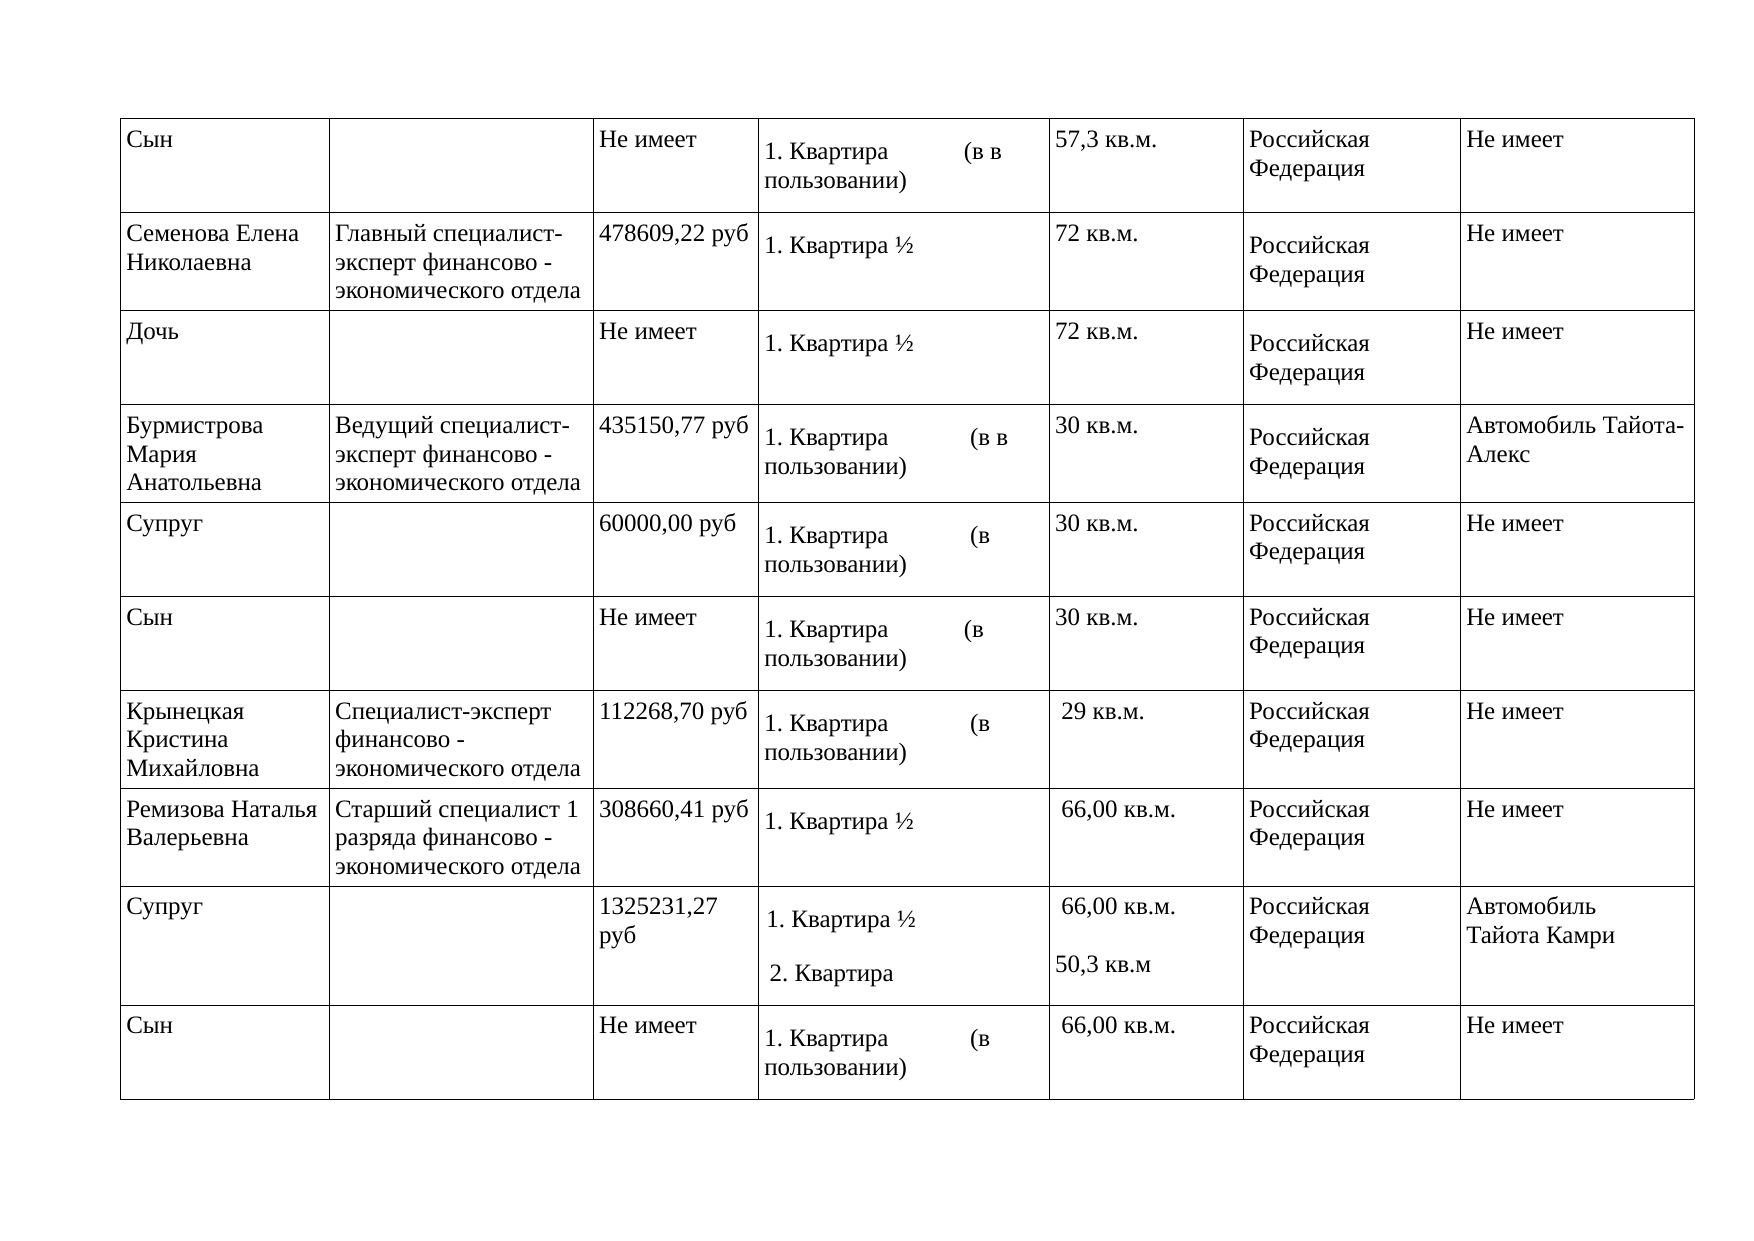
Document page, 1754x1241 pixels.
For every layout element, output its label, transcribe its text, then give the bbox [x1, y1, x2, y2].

table_cell 66,00 кв.м. 50,3 кв.м [1050, 887, 1243, 1005]
table_cell Ведущий специалист-эксперт финансово - экономического отдела [330, 405, 593, 502]
table_cell [330, 119, 593, 212]
table_cell Ремизова Наталья Валерьевна [121, 789, 329, 886]
table_cell 1. Квартира ½ [759, 311, 1049, 404]
table_cell Российская Федерация [1244, 1006, 1460, 1099]
table_cell Специалист-эксперт финансово - экономического отдела [330, 691, 593, 788]
table_cell [330, 887, 593, 1005]
table_cell Не имеет [594, 119, 758, 212]
table_cell [330, 311, 593, 404]
table_cell 1. Квартира (в в пользовании) [759, 405, 1049, 502]
table_cell 72 кв.м. [1050, 311, 1243, 404]
table_cell Российская Федерация [1244, 887, 1460, 1005]
table_cell Не имеет [1461, 1006, 1694, 1099]
table_cell Российская Федерация [1244, 691, 1460, 788]
table_cell 60000,00 руб [594, 503, 758, 596]
table_cell 30 кв.м. [1050, 405, 1243, 502]
table_cell Не имеет [594, 597, 758, 690]
table_cell Сын [121, 119, 329, 212]
table_cell Российская Федерация [1244, 503, 1460, 596]
table_cell 308660,41 руб [594, 789, 758, 886]
table_cell Российская Федерация [1244, 789, 1460, 886]
table_cell 57,3 кв.м. [1050, 119, 1243, 212]
table_cell 1. Квартира ½ [759, 213, 1049, 310]
table_cell 66,00 кв.м. [1050, 1006, 1243, 1099]
table_cell Супруг [121, 503, 329, 596]
table_cell 112268,70 руб [594, 691, 758, 788]
table_cell Сын [121, 1006, 329, 1099]
table_cell 435150,77 руб [594, 405, 758, 502]
table_cell [330, 1006, 593, 1099]
table_cell Не имеет [594, 1006, 758, 1099]
table_cell 1. Квартира ½ [759, 789, 1049, 886]
table_cell Крынецкая Кристина Михайловна [121, 691, 329, 788]
table_cell Российская Федерация [1244, 119, 1460, 212]
table_cell 1. Квартира (в пользовании) [759, 503, 1049, 596]
table_cell 72 кв.м. [1050, 213, 1243, 310]
table_cell Старший специалист 1 разряда финансово - экономического отдела [330, 789, 593, 886]
table_cell [330, 597, 593, 690]
table_cell Сын [121, 597, 329, 690]
table_cell Бурмистрова Мария Анатольевна [121, 405, 329, 502]
table_cell Не имеет [1461, 311, 1694, 404]
table_cell 1. Квартира (в пользовании) [759, 1006, 1049, 1099]
table_cell Автомобиль Тайота- Алекс [1461, 405, 1694, 502]
table_cell 1. Квартира (в пользовании) [759, 691, 1049, 788]
table_cell 1. Квартира (в пользовании) [759, 597, 1049, 690]
table_cell Супруг [121, 887, 329, 1005]
table_cell 29 кв.м. [1050, 691, 1243, 788]
table_cell Главный специалист-эксперт финансово - экономического отдела [330, 213, 593, 310]
table_cell Не имеет [1461, 213, 1694, 310]
table_cell Российская Федерация [1244, 405, 1460, 502]
table_cell Российская Федерация [1244, 311, 1460, 404]
table_cell 1325231,27 руб [594, 887, 758, 1005]
table_cell 66,00 кв.м. [1050, 789, 1243, 886]
table_cell Не имеет [1461, 503, 1694, 596]
table_cell [330, 503, 593, 596]
table_cell Не имеет [1461, 789, 1694, 886]
table_cell Автомобиль Тайота Камри [1461, 887, 1694, 1005]
table_cell Российская Федерация [1244, 597, 1460, 690]
table_cell Семенова Елена Николаевна [121, 213, 329, 310]
table_cell Не имеет [1461, 691, 1694, 788]
table_cell 30 кв.м. [1050, 597, 1243, 690]
table_cell Не имеет [1461, 597, 1694, 690]
table_cell 1. Квартира ½ 2. Квартира [759, 887, 1049, 1005]
table_cell Дочь [121, 311, 329, 404]
table_cell 478609,22 руб [594, 213, 758, 310]
table_cell Не имеет [1461, 119, 1694, 212]
table_cell 30 кв.м. [1050, 503, 1243, 596]
table_cell Российская Федерация [1244, 213, 1460, 310]
table_cell Не имеет [594, 311, 758, 404]
table_cell 1. Квартира (в в пользовании) [759, 119, 1049, 212]
